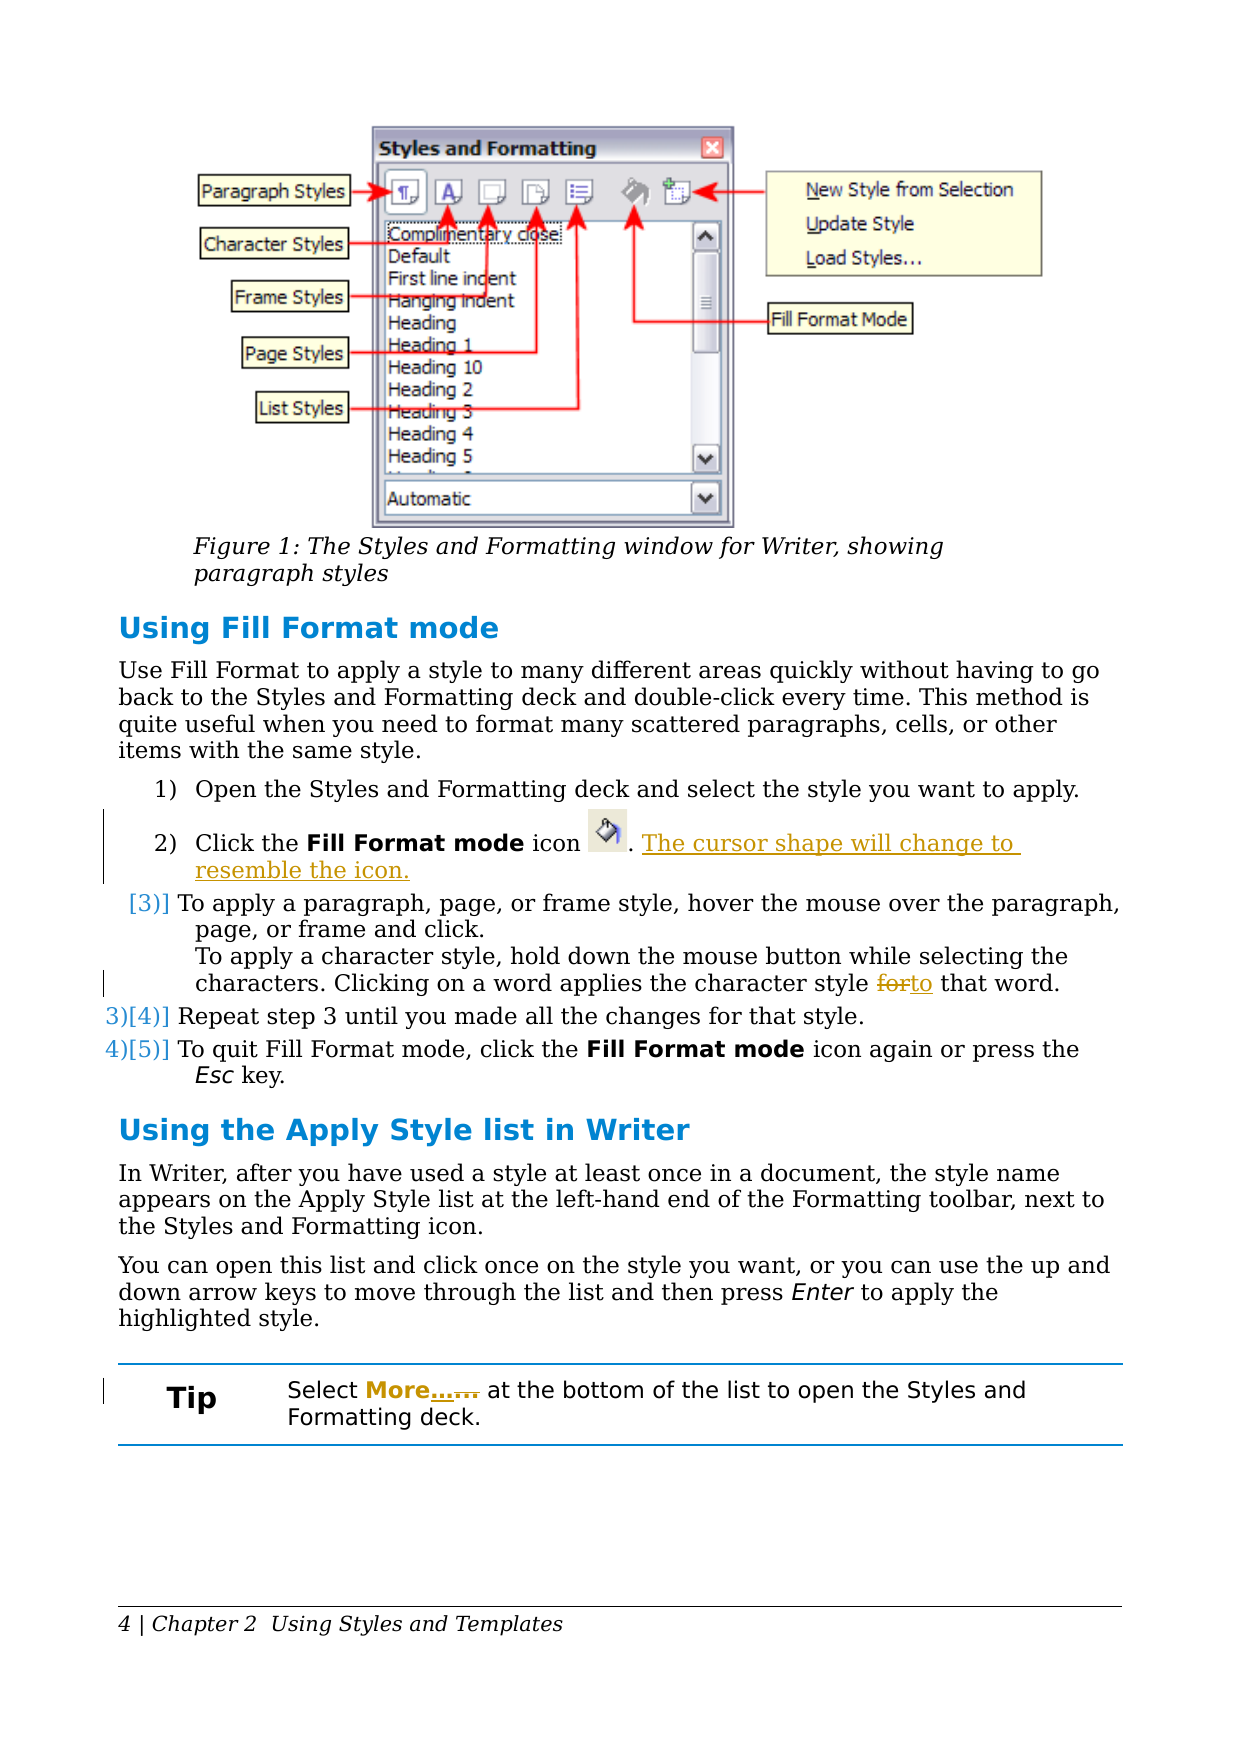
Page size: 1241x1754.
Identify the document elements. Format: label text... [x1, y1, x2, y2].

list Click the Fill Format mode icon . The cursor shape will change to resemble the icon. [177, 809, 1122, 884]
picture [193, 118, 1048, 528]
table_header Tip [118, 1365, 266, 1444]
text In Writer, after you have used a style at least once in a document, the style name appears on the Apply Style list at the left-hand end of the Formatting toolbar, next to the Styles and Formatting icon. [118, 1160, 1122, 1240]
text You can open this list and click once on the style you want, or you can use the up and down arrow keys to move through the list and then press Enter to apply the highlighted style. [118, 1252, 1122, 1332]
text Figure 1: The Styles and Formatting window for Writer, showing paragraph styles [193, 533, 1047, 587]
picture [588, 809, 628, 852]
list Repeat step 3 until you made all the changes for that style. [177, 1003, 1122, 1029]
list To quit Fill Format mode, click the Fill Format mode icon again or press the Esc key. [177, 1036, 1122, 1089]
table_header Select More… at the bottom of the list to open the Styles and Formatting deck. [266, 1365, 1122, 1444]
text Use Fill Format to apply a style to many different areas quickly without having to go back to the Styles and Formatting deck and double-click every time. This method is quite useful when you need to format many scattered paragraphs, cells, or other items with the same style. [118, 657, 1122, 764]
subtitle Using the Apply Style list in Writer [118, 1113, 1122, 1147]
list Open the Styles and Formatting deck and select the style you want to apply. [177, 777, 1122, 803]
list To apply a paragraph, page, or frame style, hover the mouse over the paragraph, page, or frame and click. To apply a character style, hold down the mouse button while selecting the characters. Clicking on a word applies the character style to that word. [177, 890, 1122, 997]
subtitle Using Fill Format mode [118, 611, 1122, 645]
